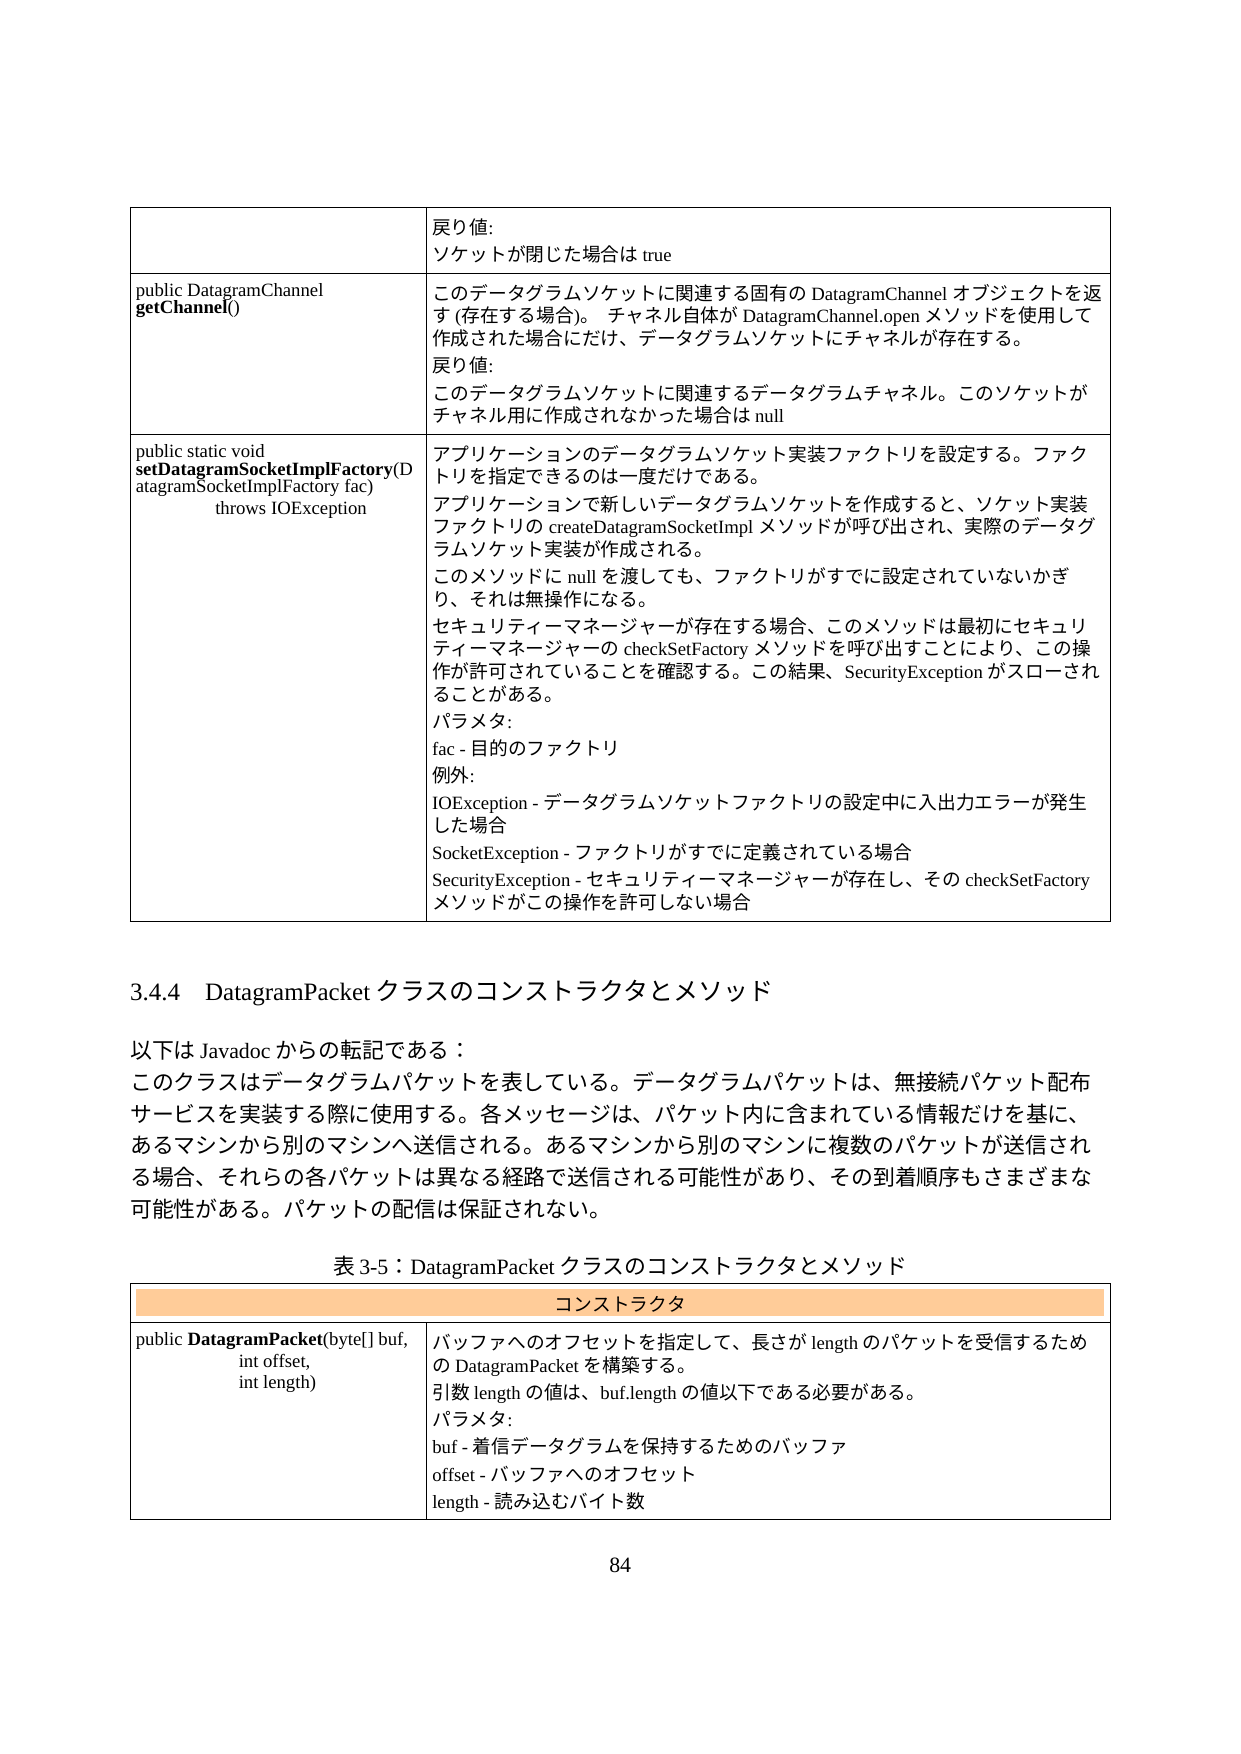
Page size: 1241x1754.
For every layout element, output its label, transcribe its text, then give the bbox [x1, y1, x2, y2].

subtitle DatagramPacketクラスのコンストラクタとメソッド [130, 971, 1110, 1007]
text 以下はJavadocからの転記である： [130, 1033, 1110, 1065]
text このクラスはデータグラムパケットを表している。データグラムパケットは、無接続パケット配布サービスを実装する際に使用する。各メッセージは、パケット内に含まれている情報だけを基に、あるマシンから別のマシンへ送信される。あるマシンから別のマシンに複数のパケットが送信される場合、それらの各パケットは異なる経路で送信される可能性があり、その到着順序もさまざまな可能性がある。パケットの配信は保証されない。 [130, 1065, 1110, 1223]
text 表3-5：DatagramPacketクラスのコンストラクタとメソッド [130, 1249, 1110, 1280]
table_cell [131, 208, 426, 273]
table_cell このデータグラムソケットに関連する固有の DatagramChannel オブジェクトを返す (存在する場合)。 チャネル自体が DatagramChannel.open メソッドを使用して作成された場合にだけ、データグラムソケットにチャネルが存在する。 戻り値: このデータグラムソケットに関連するデータグラムチャネル。このソケットがチャネル用に作成されなかった場合は null [427, 274, 1110, 434]
table_cell アプリケーションのデータグラムソケット実装ファクトリを設定する。ファクトリを指定できるのは一度だけである。 アプリケーションで新しいデータグラムソケットを作成すると、ソケット実装ファクトリの createDatagramSocketImpl メソッドが呼び出され、実際のデータグラムソケット実装が作成される。 このメソッドに null を渡しても、ファクトリがすでに設定されていないかぎり、それは無操作になる。 セキュリティーマネージャーが存在する場合、このメソッドは最初にセキュリティーマネージャーの checkSetFactory メソッドを呼び出すことにより、この操作が許可されていることを確認する。この結果、SecurityException がスローされることがある。 パラメタ: fac - 目的のファクトリ 例外: IOException - データグラムソケットファクトリの設定中に入出力エラーが発生した場合 SocketException - ファクトリがすでに定義されている場合 SecurityException - セキュリティーマネージャーが存在し、その checkSetFactory メソッドがこの操作を許可しない場合 [427, 435, 1110, 921]
table_cell 戻り値: ソケットが閉じた場合は true [427, 208, 1110, 273]
table_cell バッファへのオフセットを指定して、長さが length のパケットを受信するための DatagramPacket を構築する。 引数 length の値は、buf.length の値以下である必要がある。 パラメタ: buf - 着信データグラムを保持するためのバッファ offset - バッファへのオフセット length - 読み込むバイト数 [427, 1323, 1110, 1519]
table_cell public static void setDatagramSocketImplFactory(DatagramSocketImplFactory fac) throws IOException [131, 435, 426, 921]
table_cell public DatagramChannel getChannel() [131, 274, 426, 434]
table_header コンストラクタ [131, 1284, 1110, 1322]
table_cell public DatagramPacket(byte[] buf, int offset, int length) [131, 1323, 426, 1519]
